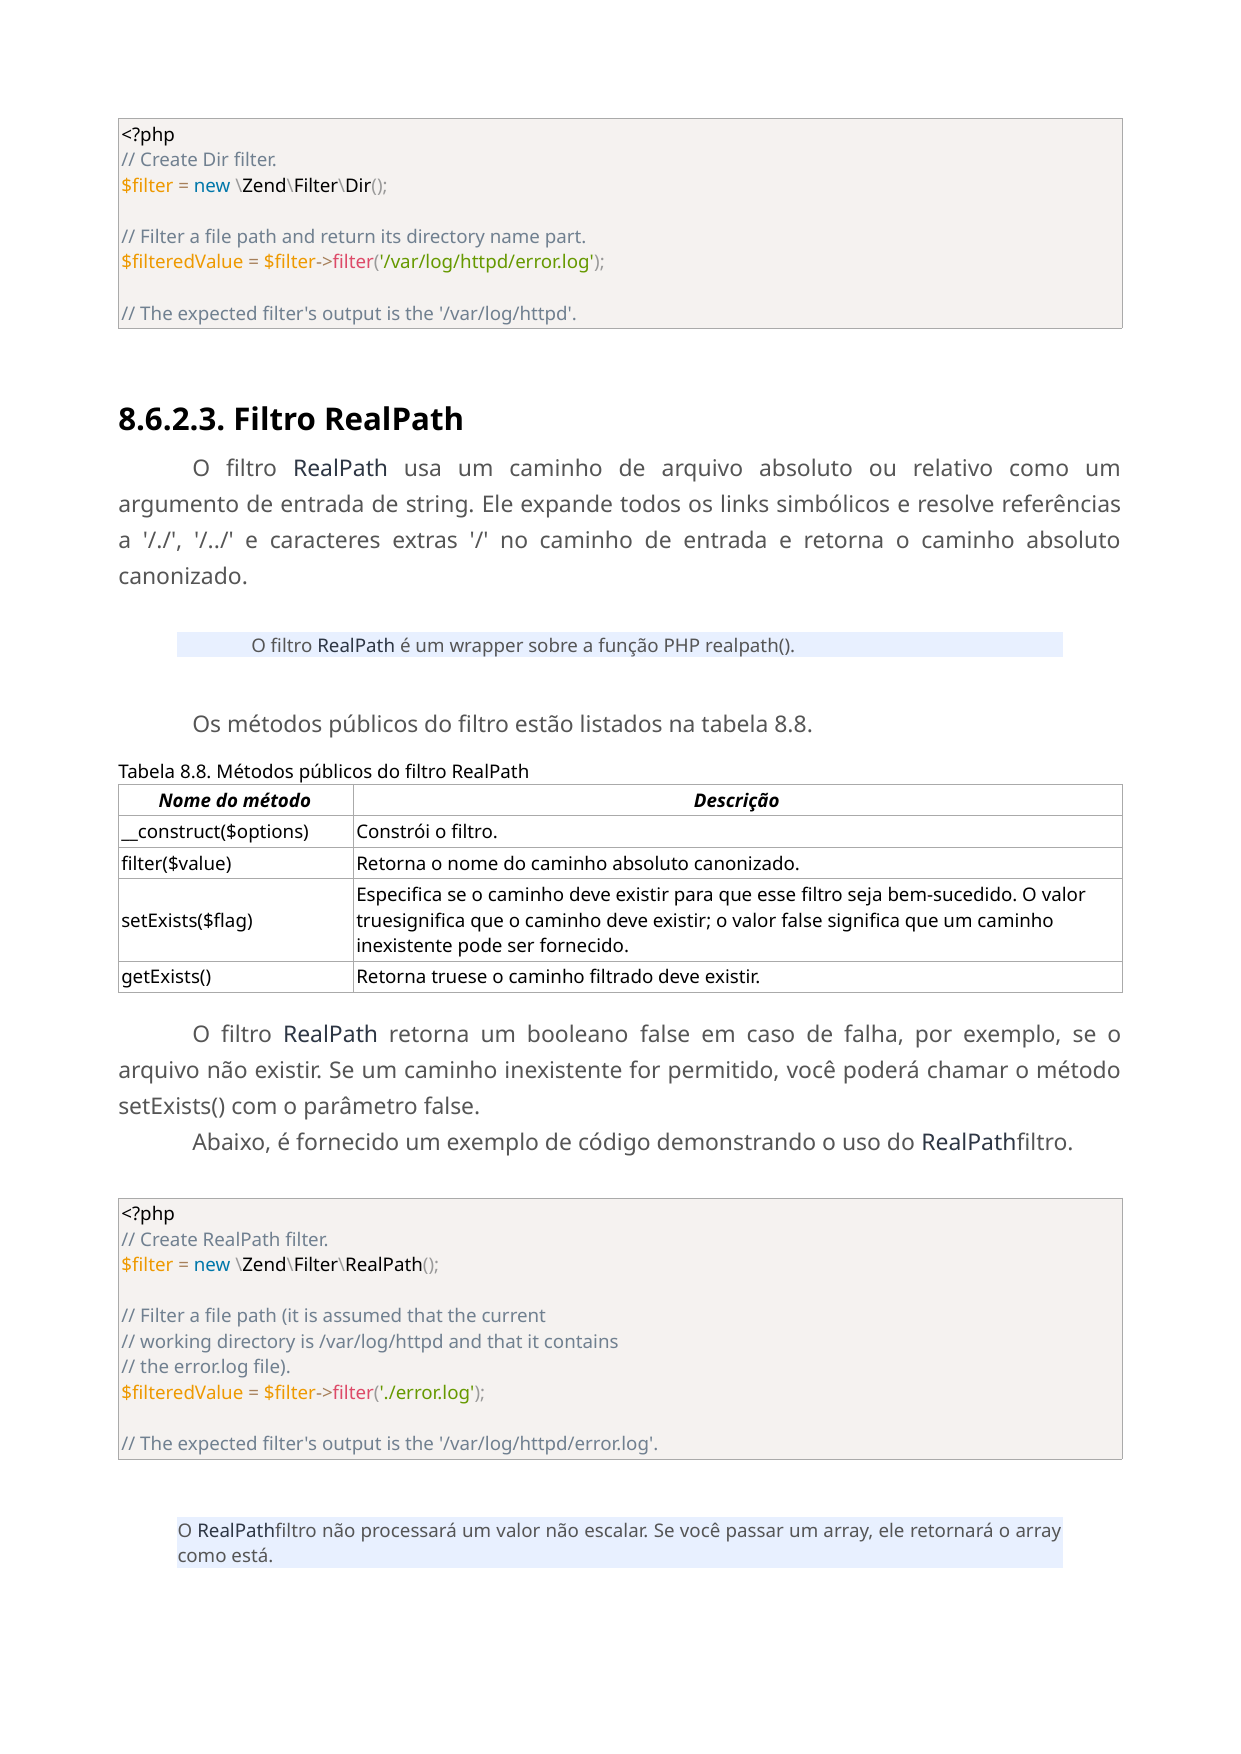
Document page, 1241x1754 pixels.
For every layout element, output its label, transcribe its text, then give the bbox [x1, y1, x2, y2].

text O filtro RealPath é um wrapper sobre a função PHP realpath(). [177, 632, 1063, 657]
table_cell setExists($flag) [119, 879, 353, 961]
text $filter = new \Zend\Filter\Dir(); [119, 169, 1122, 195]
table_cell getExists() [119, 962, 353, 992]
text O filtro RealPath retorna um booleano false em caso de falha, por exemplo, se o arquivo não existir. Se um caminho inexistente for permitido, você poderá chamar o método setExists() com o parâmetro false. [118, 1018, 1122, 1121]
text O RealPathfiltro não processará um valor não escalar. Se você passar um array, ele retornará o array como está. [177, 1517, 1063, 1568]
table_cell Especifica se o caminho deve existir para que esse filtro seja bem-sucedido. O valor truesignifica que o caminho deve existir; o valor false significa que um caminho inexistente pode ser fornecido. [354, 879, 1122, 961]
text $filter = new \Zend\Filter\RealPath(); [119, 1249, 1122, 1274]
text // Create RealPath filter. [119, 1223, 1122, 1249]
text // the error.log file). [119, 1351, 1122, 1376]
table_cell Retorna o nome do caminho absoluto canonizado. [354, 848, 1122, 878]
text // Filter a file path (it is assumed that the current [119, 1300, 1122, 1325]
text $filteredValue = $filter->filter('./error.log'); [119, 1376, 1122, 1402]
text // Filter a file path and return its directory name part. [119, 220, 1122, 246]
table_cell filter($value) [119, 848, 353, 878]
text O filtro RealPath usa um caminho de arquivo absoluto ou relativo como um argumento de entrada de string. Ele expande todos os links simbólicos e resolve referências a '/./', '/../' e caracteres extras '/' no caminho de entrada e retorna o caminho absoluto canonizado. [118, 452, 1122, 591]
text Abaixo, é fornecido um exemplo de código demonstrando o uso do RealPathfiltro. [118, 1126, 1122, 1157]
table_header Descrição [354, 785, 1122, 815]
text // The expected filter's output is the '/var/log/httpd'. [119, 297, 1122, 328]
subtitle 8.6.2.3. Filtro RealPath [118, 397, 1122, 440]
text Os métodos públicos do filtro estão listados na tabela 8.8. [118, 708, 1122, 739]
table_cell Constrói o filtro. [354, 816, 1122, 847]
text Tabela 8.8. Métodos públicos do filtro RealPath [118, 758, 1122, 784]
text <?php [119, 119, 1122, 144]
table_header Nome do método [119, 785, 353, 815]
text // working directory is /var/log/httpd and that it contains [119, 1325, 1122, 1351]
text <?php [119, 1199, 1122, 1223]
text // Create Dir filter. [119, 144, 1122, 169]
text $filteredValue = $filter->filter('/var/log/httpd/error.log'); [119, 246, 1122, 271]
table_cell __construct($options) [119, 816, 353, 847]
text // The expected filter's output is the '/var/log/httpd/error.log'. [119, 1427, 1122, 1459]
table_cell Retorna truese o caminho filtrado deve existir. [354, 962, 1122, 992]
